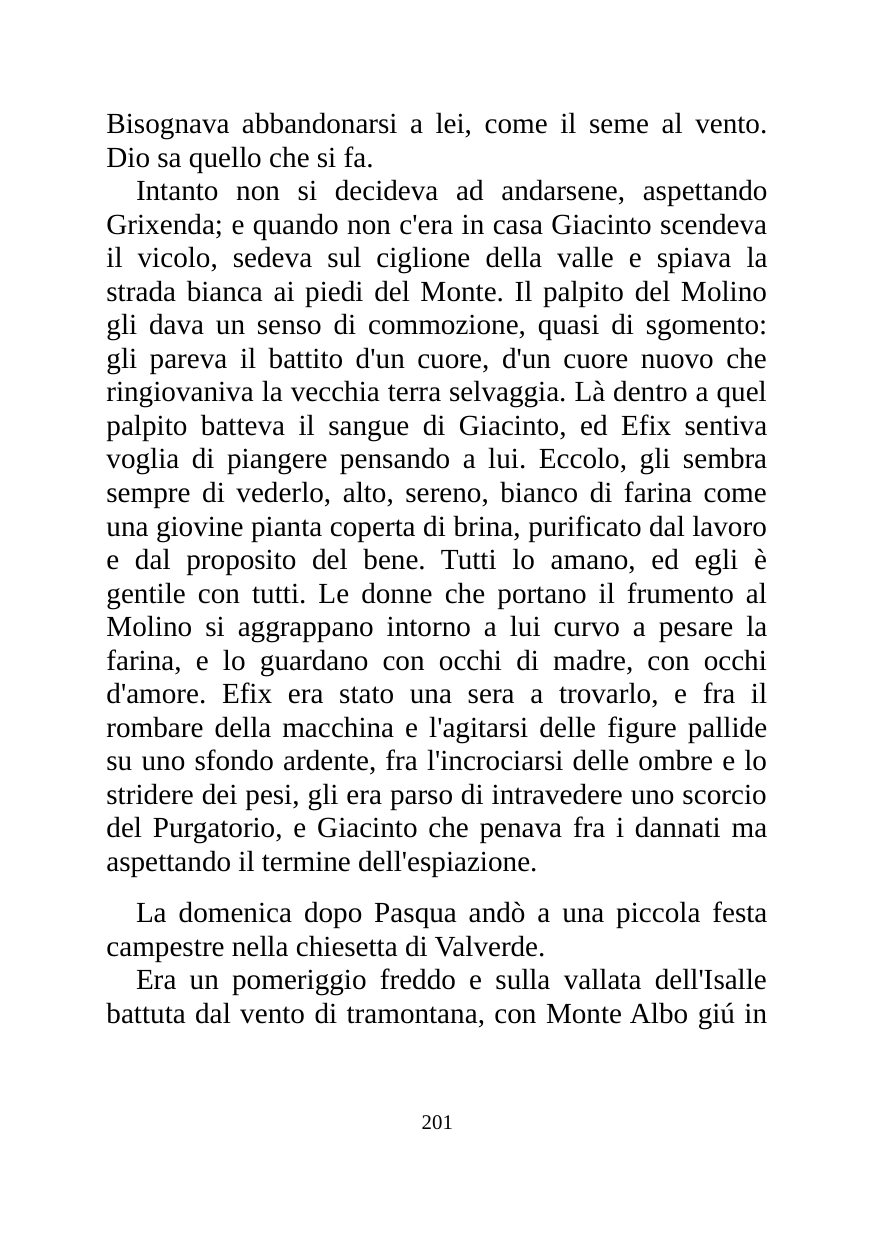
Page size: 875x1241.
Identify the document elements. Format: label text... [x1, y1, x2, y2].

text La domenica dopo Pasqua andò a una piccola festa campestre nella chiesetta di Valverde. [106, 895, 768, 962]
text Era un pomeriggio freddo e sulla vallata dell'Isalle battuta dal vento di tramontana, con Monte Albo giú in [106, 962, 768, 1029]
text Bisognava abbandonarsi a lei, come il seme al vento. Dio sa quello che si fa. [106, 106, 768, 173]
text Intanto non si decideva ad andarsene, aspettando Grixenda; e quando non c'era in casa Giacinto scendeva il vicolo, sedeva sul ciglione della valle e spiava la strada bianca ai piedi del Monte. Il palpito del Molino gli dava un senso di commozione, quasi di sgomento: gli pareva il battito d'un cuore, d'un cuore nuovo che ringiovaniva la vecchia terra selvaggia. Là dentro a quel palpito batteva il sangue di Giacinto, ed Efix sentiva voglia di piangere pensando a lui. Eccolo, gli sembra sempre di vederlo, alto, sereno, bianco di farina come una giovine pianta coperta di brina, purificato dal lavoro e dal proposito del bene. Tutti lo amano, ed egli è gentile con tutti. Le donne che portano il frumento al Molino si aggrappano intorno a lui curvo a pesare la farina, e lo guardano con occhi di madre, con occhi d'amore. Efix era stato una sera a trovarlo, e fra il rombare della macchina e l'agitarsi delle figure pallide su uno sfondo ardente, fra l'incrociarsi delle ombre e lo stridere dei pesi, gli era parso di intravedere uno scorcio del Purgatorio, e Giacinto che penava fra i dannati ma aspettando il termine dell'espiazione. [106, 173, 768, 878]
